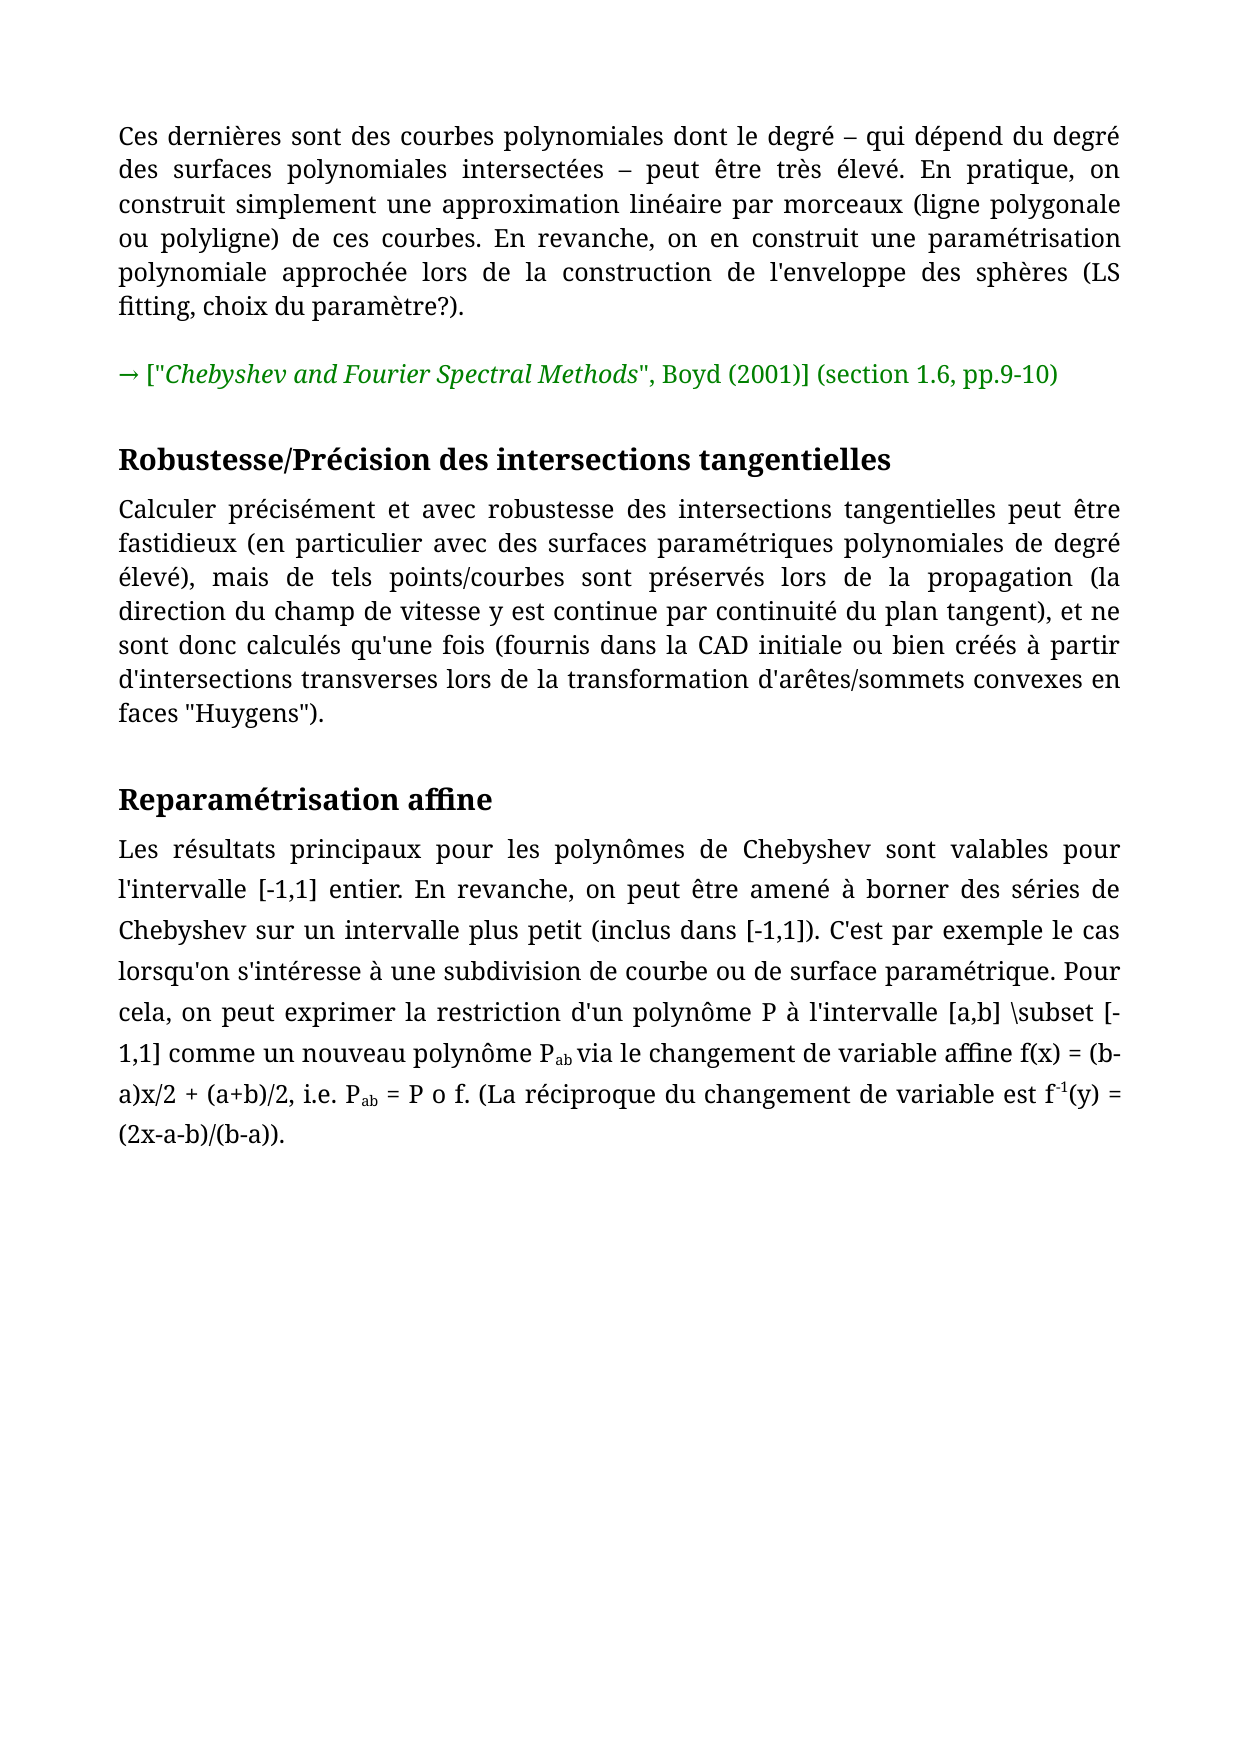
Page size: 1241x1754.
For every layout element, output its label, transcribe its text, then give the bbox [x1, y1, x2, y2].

subtitle Robustesse/Précision des intersections tangentielles [118, 439, 1122, 479]
text Calculer précisément et avec robustesse des intersections tangentielles peut être fastidieux (en particulier avec des surfaces paramétriques polynomiales de degré élevé), mais de tels points/courbes sont préservés lors de la propagation (la direction du champ de vitesse y est continue par continuité du plan tangent), et ne sont donc calculés qu'une fois (fournis dans la CAD initiale ou bien créés à partir d'intersections transverses lors de la transformation d'arêtes/sommets convexes en faces "Huygens"). [118, 492, 1122, 730]
text Ces dernières sont des courbes polynomiales dont le degré – qui dépend du degré des surfaces polynomiales intersectées – peut être très élevé. En pratique, on construit simplement une approximation linéaire par morceaux (ligne polygonale ou polyligne) de ces courbes. En revanche, on en construit une paramétrisation polynomiale approchée lors de la construction de l'enveloppe des sphères (LS fitting, choix du paramètre?). [118, 118, 1122, 322]
text → ["Chebyshev and Fourier Spectral Methods", Boyd (2001)] (section 1.6, pp.9-10) [118, 357, 1122, 391]
subtitle Reparamétrisation affine [118, 779, 1122, 819]
text Les résultats principaux pour les polynômes de Chebyshev sont valables pour l'intervalle [-1,1] entier. En revanche, on peut être amené à borner des séries de Chebyshev sur un intervalle plus petit (inclus dans [-1,1]). C'est par exemple le cas lorsqu'on s'intéresse à une subdivision de courbe ou de surface paramétrique. Pour cela, on peut exprimer la restriction d'un polynôme P à l'intervalle [a,b] \subset [-1,1] comme un nouveau polynôme Pab via le changement de variable affine f(x) = (b-a)x/2 + (a+b)/2, i.e. Pab = P o f. (La réciproque du changement de variable est f-1(y) = (2x-a-b)/(b-a)). [118, 831, 1122, 1151]
